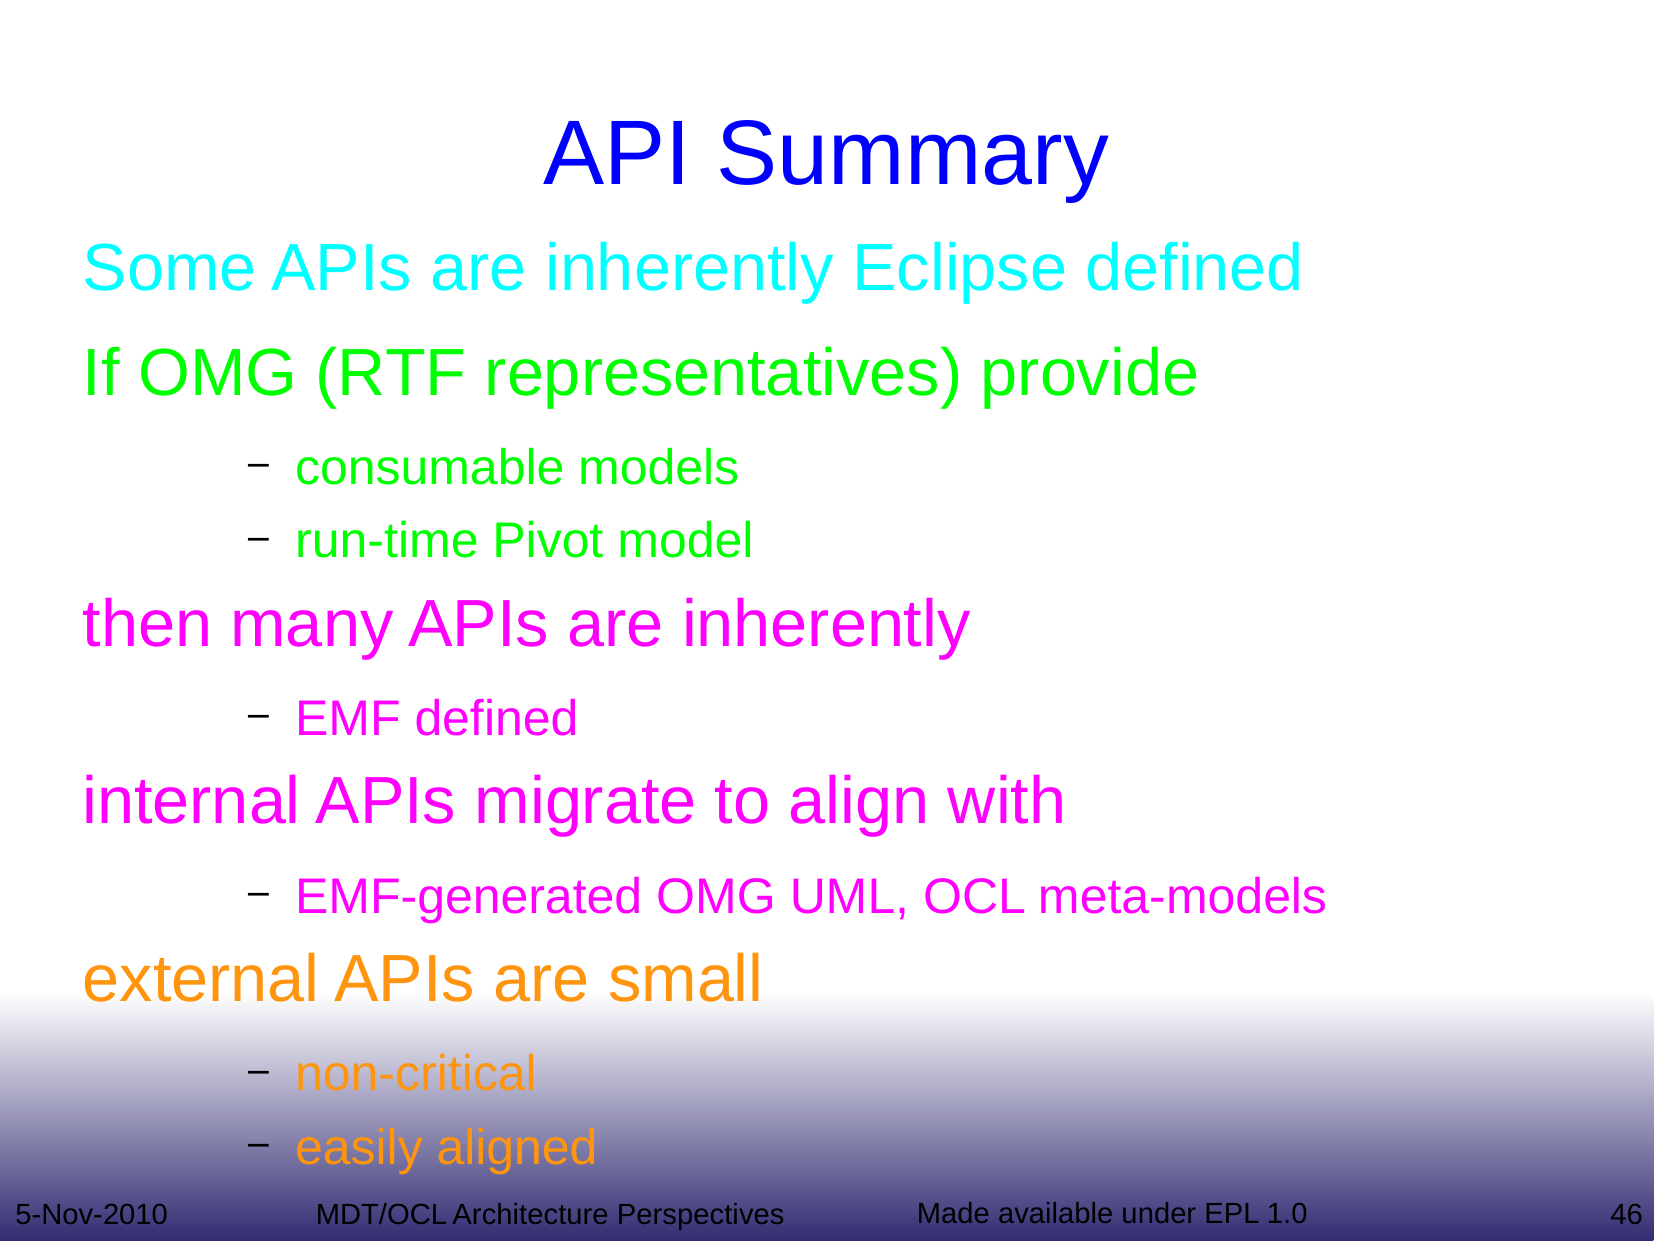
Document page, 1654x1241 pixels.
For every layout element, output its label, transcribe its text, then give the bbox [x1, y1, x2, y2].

list Some APIs are inherently Eclipse defined If OMG (RTF representatives) provide consumable models run-time Pivot model then many APIs are inherently EMF defined internal APIs migrate to align with EMF-generated OMG UML, OCL meta-models external APIs are small non-critical easily aligned [82, 230, 1571, 1182]
title API Summary [82, 49, 1571, 230]
